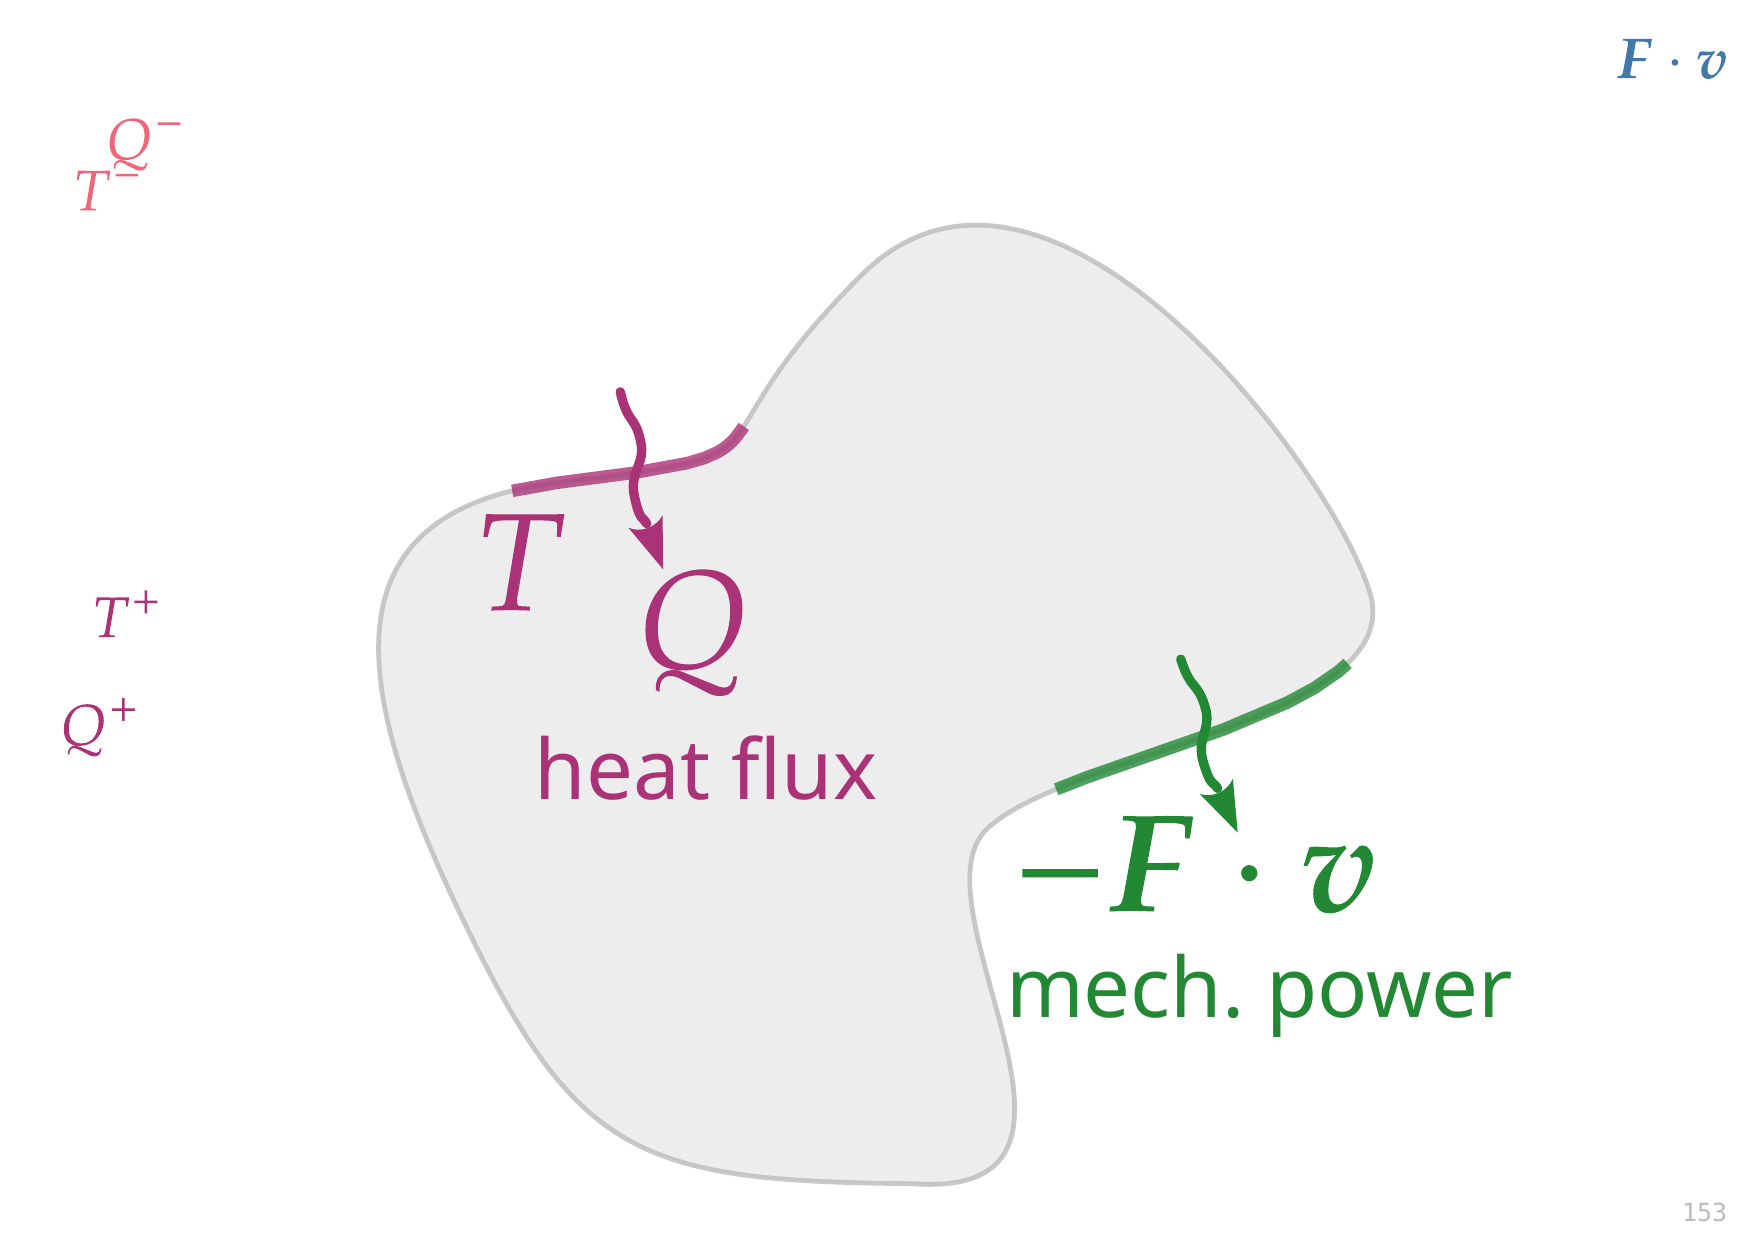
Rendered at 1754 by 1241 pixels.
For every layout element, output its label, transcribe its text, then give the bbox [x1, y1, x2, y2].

text_box [1109, 815, 1194, 912]
text_box [95, 597, 130, 638]
text_box [1022, 869, 1098, 878]
text_box mech. power [991, 920, 1500, 1019]
text_box [109, 118, 150, 171]
text_box [1303, 845, 1373, 914]
text_box [1671, 59, 1679, 66]
text_box [111, 698, 135, 722]
text_box [1241, 865, 1258, 882]
text_box [1617, 38, 1652, 79]
text_box heat flux [520, 702, 872, 801]
text_box [1697, 50, 1726, 79]
text_box [378, 225, 1373, 1185]
text_box [63, 704, 104, 757]
text_box [76, 170, 111, 211]
text_box [115, 173, 139, 177]
text_box [134, 590, 158, 614]
